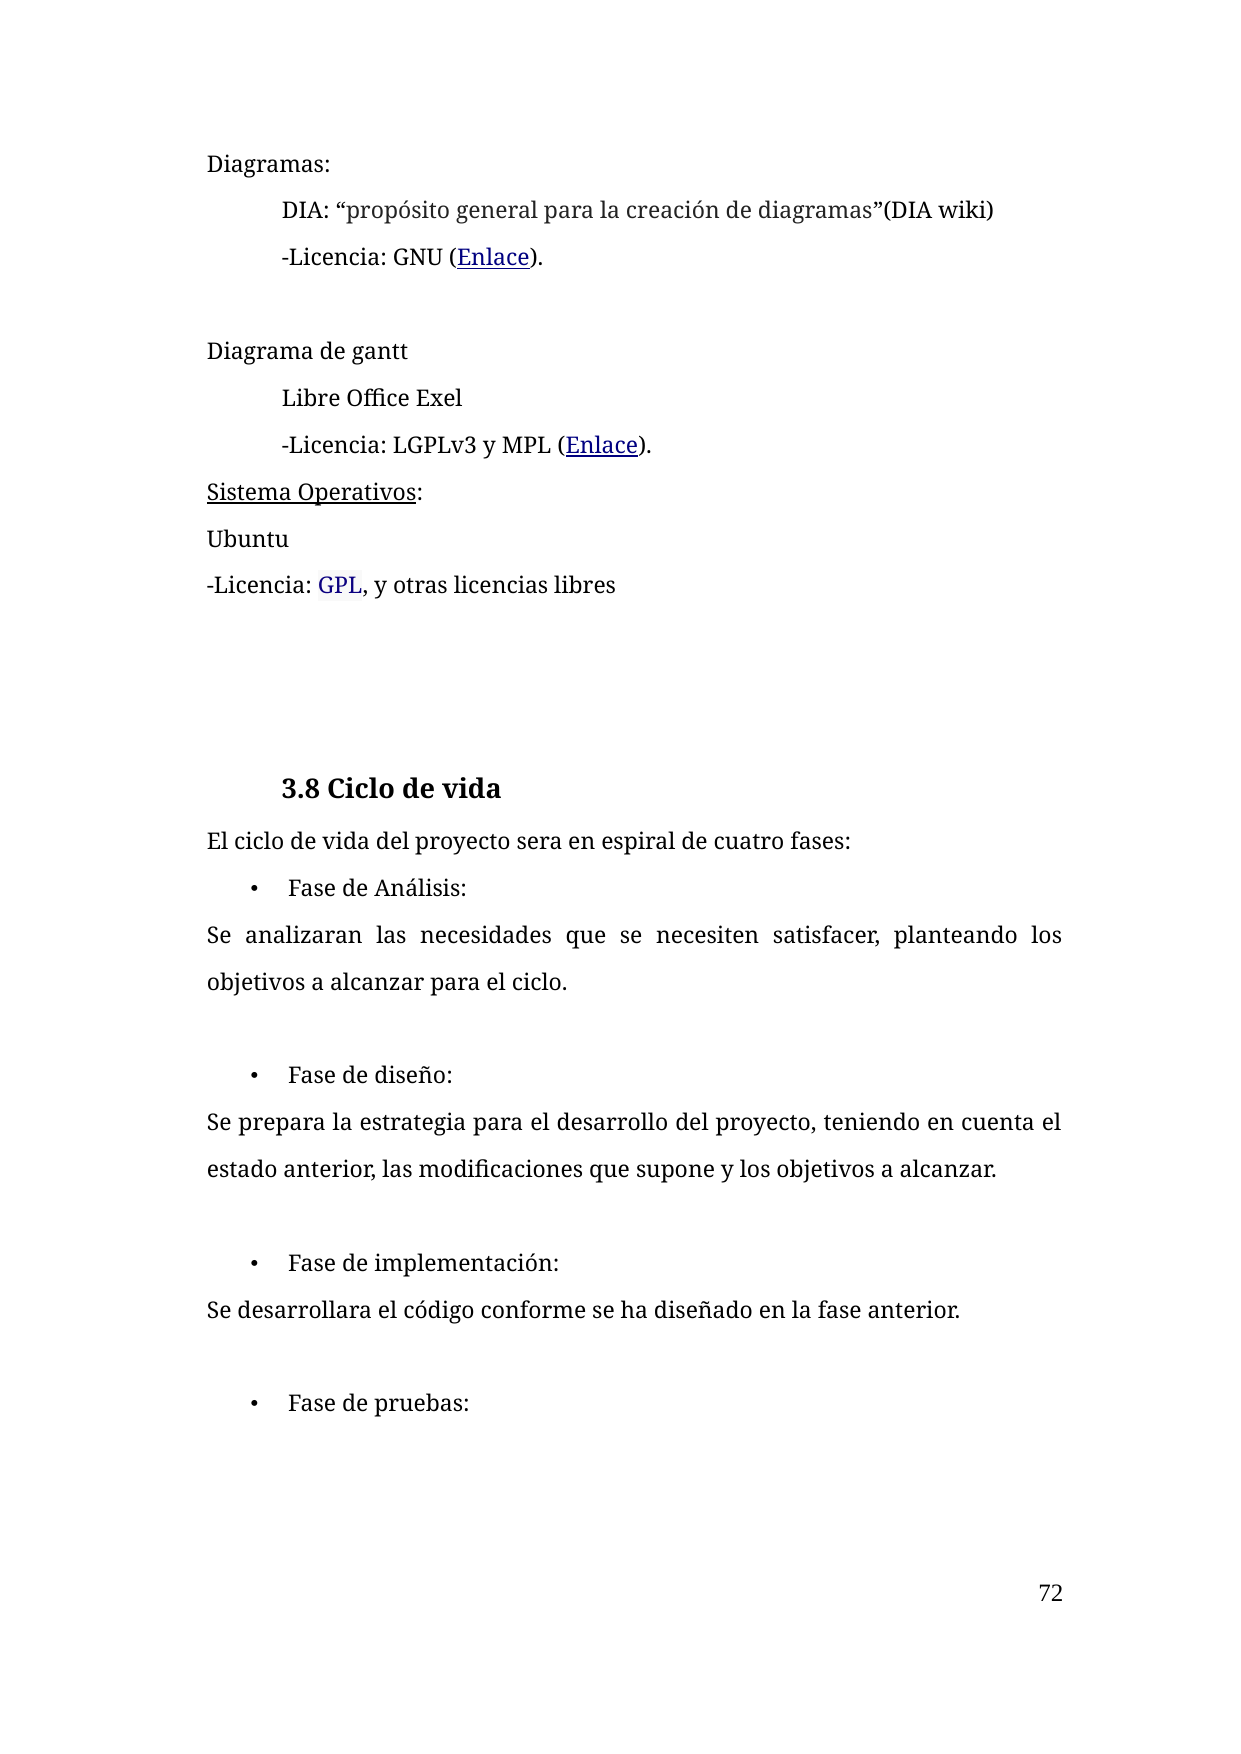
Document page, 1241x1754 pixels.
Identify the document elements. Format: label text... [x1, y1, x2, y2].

text Diagramas: [207, 148, 1063, 179]
text Libre Office Exel [207, 382, 1063, 413]
text -Licencia: GPL, y otras licencias libres [207, 569, 1063, 601]
text Se prepara la estrategia para el desarrollo del proyecto, teniendo en cuenta el estado anterior, las modificaciones que supone y los objetivos a alcanzar. [207, 1106, 1063, 1184]
text Diagrama de gantt [207, 335, 1063, 366]
list Fase de pruebas: [250, 1387, 1063, 1418]
text Sistema Operativos: [207, 476, 1063, 507]
text DIA: “propósito general para la creación de diagramas”(DIA wiki) [207, 194, 1063, 226]
text El ciclo de vida del proyecto sera en espiral de cuatro fases: [207, 825, 1063, 856]
text -Licencia: LGPLv3 y MPL (Enlace). [207, 429, 1063, 460]
text 3.8 Ciclo de vida [207, 769, 1063, 806]
text -Licencia: GNU (Enlace). [207, 241, 1063, 273]
list Fase de Análisis: [250, 872, 1063, 903]
text Ubuntu [207, 523, 1063, 554]
list Fase de diseño: [250, 1059, 1063, 1090]
list Fase de implementación: [250, 1247, 1063, 1278]
text Se analizaran las necesidades que se necesiten satisfacer, planteando los objetivos a alcanzar para el ciclo. [207, 918, 1063, 997]
text Se desarrollara el código conforme se ha diseñado en la fase anterior. [207, 1293, 1063, 1325]
